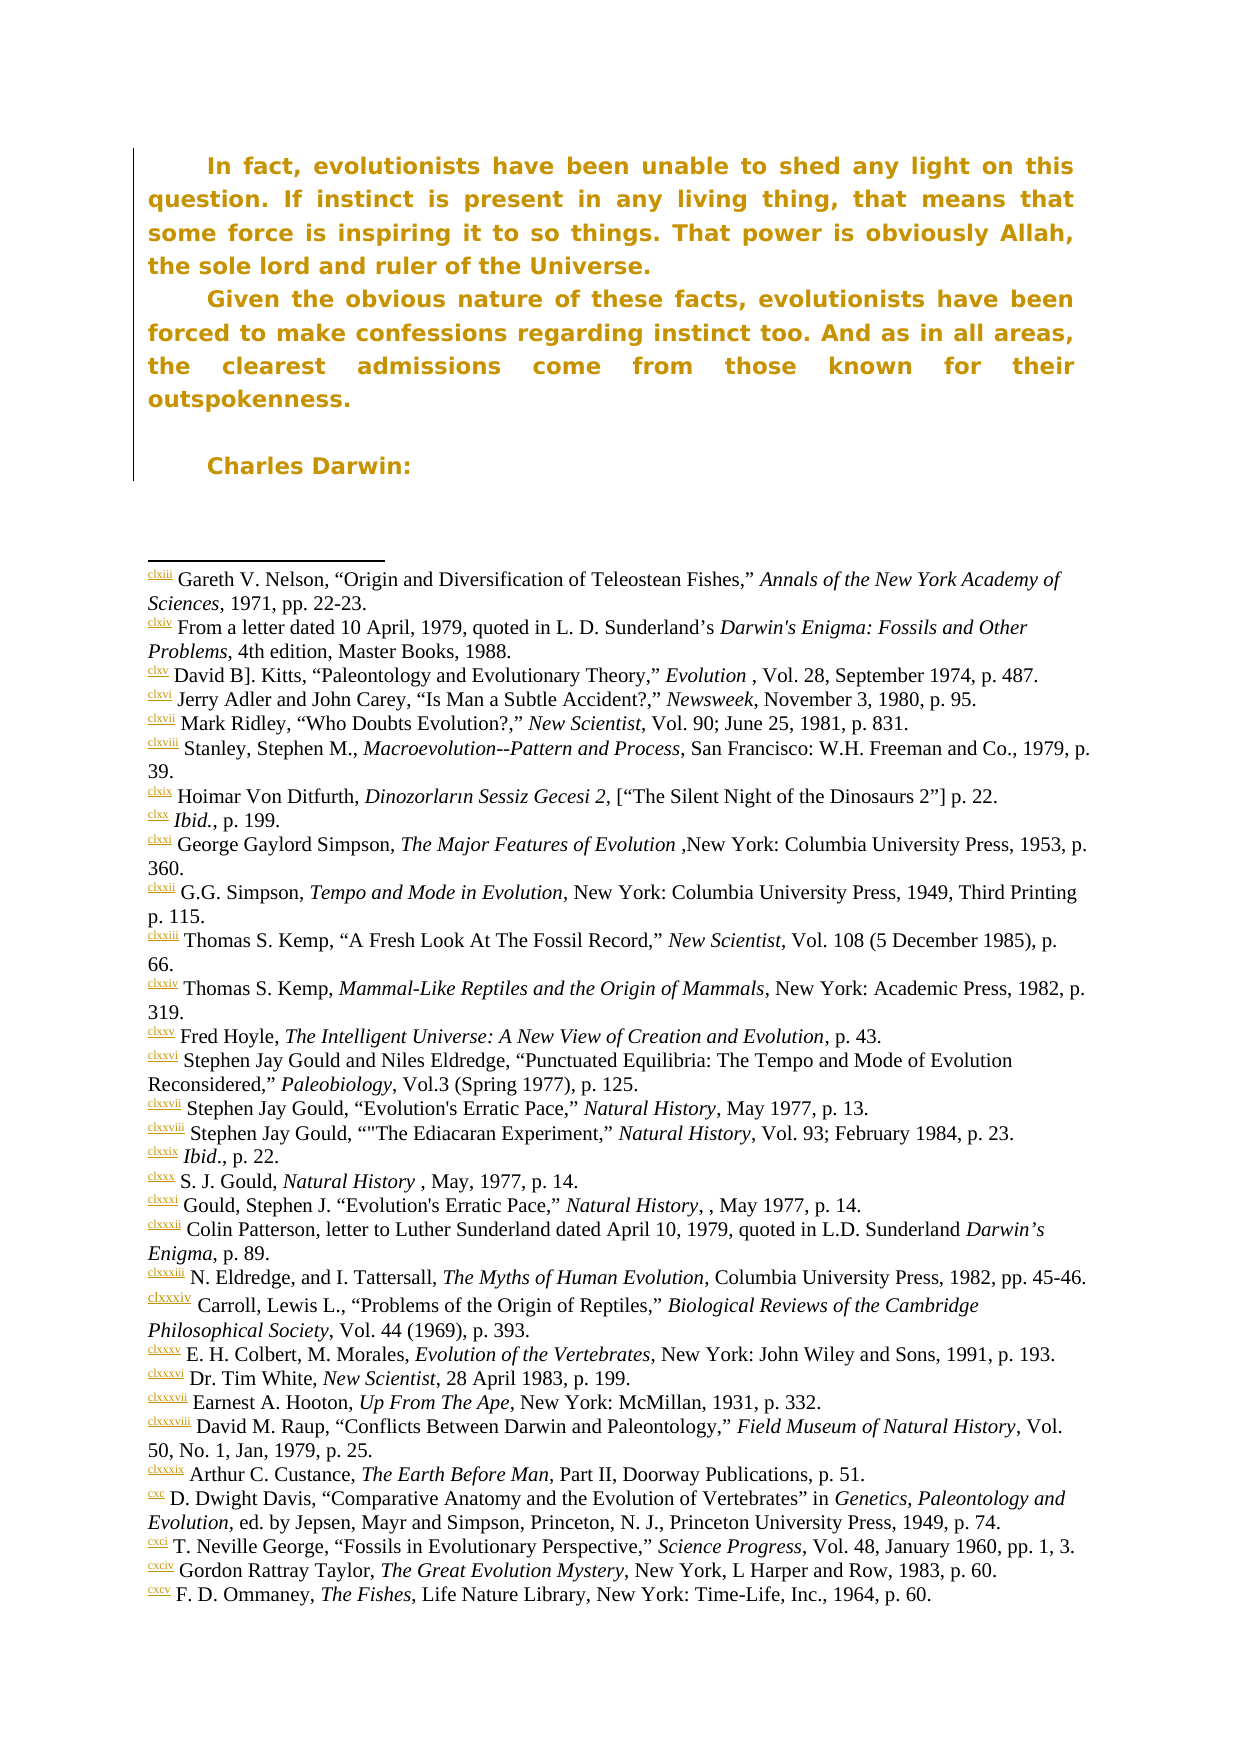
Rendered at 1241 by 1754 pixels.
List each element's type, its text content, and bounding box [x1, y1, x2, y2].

text Gould, Stephen J. “Evolution's Erratic Pace,” Natural History, , May 1977, p. 14. [148, 1193, 1093, 1217]
text Stanley, Stephen M., Macroevolution--Pattern and Process, San Francisco: W.H. Freeman and Co., 1979, p. 39. [148, 735, 1093, 783]
text D. Dwight Davis, “Comparative Anatomy and the Evolution of Vertebrates” in Genetics, Paleontology and Evolution, ed. by Jepsen, Mayr and Simpson, Princeton, N. J., Princeton University Press, 1949, p. 74. [148, 1486, 1093, 1534]
text S. J. Gould, Natural History , May, 1977, p. 14. [148, 1168, 1093, 1193]
text Ibid., p. 199. [148, 808, 1093, 832]
text G.G. Simpson, Tempo and Mode in Evolution, New York: Columbia University Press, 1949, Third Printing p. 115. [148, 880, 1093, 928]
text F. D. Ommaney, The Fishes, Life Nature Library, New York: Time-Life, Inc., 1964, p. 60. [148, 1582, 1093, 1606]
text Mark Ridley, “Who Doubts Evolution?,” New Scientist, Vol. 90; June 25, 1981, p. 831. [148, 711, 1093, 735]
text Fred Hoyle, The Intelligent Universe: A New View of Creation and Evolution, p. 43. [148, 1024, 1093, 1048]
text Stephen Jay Gould, “Evolution's Erratic Pace,” Natural History, May 1977, p. 13. [148, 1096, 1093, 1120]
text Stephen Jay Gould, “"The Ediacaran Experiment,” Natural History, Vol. 93; February 1984, p. 23. [148, 1120, 1093, 1144]
text George Gaylord Simpson, The Major Features of Evolution ,New York: Columbia University Press, 1953, p. 360. [148, 832, 1093, 880]
text E. H. Colbert, M. Morales, Evolution of the Vertebrates, New York: John Wiley and Sons, 1991, p. 193. [148, 1342, 1093, 1366]
text Carroll, Lewis L., “Problems of the Origin of Reptiles,” Biological Reviews of the Cambridge Philosophical Society, Vol. 44 (1969), p. 393. [148, 1289, 1093, 1342]
text Charles Darwin: [148, 448, 1075, 481]
text Arthur C. Custance, The Earth Before Man, Part II, Doorway Publications, p. 51. [148, 1462, 1093, 1486]
text N. Eldredge, and I. Tattersall, The Myths of Human Evolution, Columbia University Press, 1982, pp. 45-46. [148, 1265, 1093, 1289]
text Hoimar Von Ditfurth, Dinozorların Sessiz Gecesi 2, [“The Silent Night of the Dinosaurs 2”] p. 22. [148, 783, 1093, 808]
text Earnest A. Hooton, Up From The Ape, New York: McMillan, 1931, p. 332. [148, 1390, 1093, 1414]
text Dr. Tim White, New Scientist, 28 April 1983, p. 199. [148, 1366, 1093, 1390]
text Gareth V. Nelson, “Origin and Diversification of Teleostean Fishes,” Annals of the New York Academy of Sciences, 1971, pp. 22-23. [148, 567, 1093, 615]
text David B]. Kitts, “Paleontology and Evolutionary Theory,” Evolution , Vol. 28, September 1974, p. 487. [148, 663, 1093, 687]
text Stephen Jay Gould and Niles Eldredge, “Punctuated Equilibria: The Tempo and Mode of Evolution Reconsidered,” Paleobiology, Vol.3 (Spring 1977), p. 125. [148, 1048, 1093, 1096]
text David M. Raup, “Conflicts Between Darwin and Paleontology,” Field Museum of Natural History, Vol. 50, No. 1, Jan, 1979, p. 25. [148, 1414, 1093, 1462]
text From a letter dated 10 April, 1979, quoted in L. D. Sunderland’s Darwin's Enigma: Fossils and Other Problems, 4th edition, Master Books, 1988. [148, 615, 1093, 663]
text Ibid., p. 22. [148, 1144, 1093, 1168]
text Jerry Adler and John Carey, “Is Man a Subtle Accident?,” Newsweek, November 3, 1980, p. 95. [148, 687, 1093, 711]
text Thomas S. Kemp, Mammal-Like Reptiles and the Origin of Mammals, New York: Academic Press, 1982, p. 319. [148, 976, 1093, 1024]
text Gordon Rattray Taylor, The Great Evolution Mystery, New York, L Harper and Row, 1983, p. 60. [148, 1558, 1093, 1582]
text Thomas S. Kemp, “A Fresh Look At The Fossil Record,” New Scientist, Vol. 108 (5 December 1985), p. 66. [148, 928, 1093, 976]
text Colin Patterson, letter to Luther Sunderland dated April 10, 1979, quoted in L.D. Sunderland Darwin’s Enigma, p. 89. [148, 1217, 1093, 1265]
text In fact, evolutionists have been unable to shed any light on this question. If instinct is present in any living thing, that means that some force is inspiring it to so things. That power is obviously Allah, the sole lord and ruler of the Universe. [148, 148, 1075, 281]
text T. Neville George, “Fossils in Evolutionary Perspective,” Science Progress, Vol. 48, January 1960, pp. 1, 3. [148, 1534, 1093, 1558]
text Given the obvious nature of these facts, evolutionists have been forced to make confessions regarding instinct too. And as in all areas, the clearest admissions come from those known for their outspokenness. [148, 281, 1075, 414]
